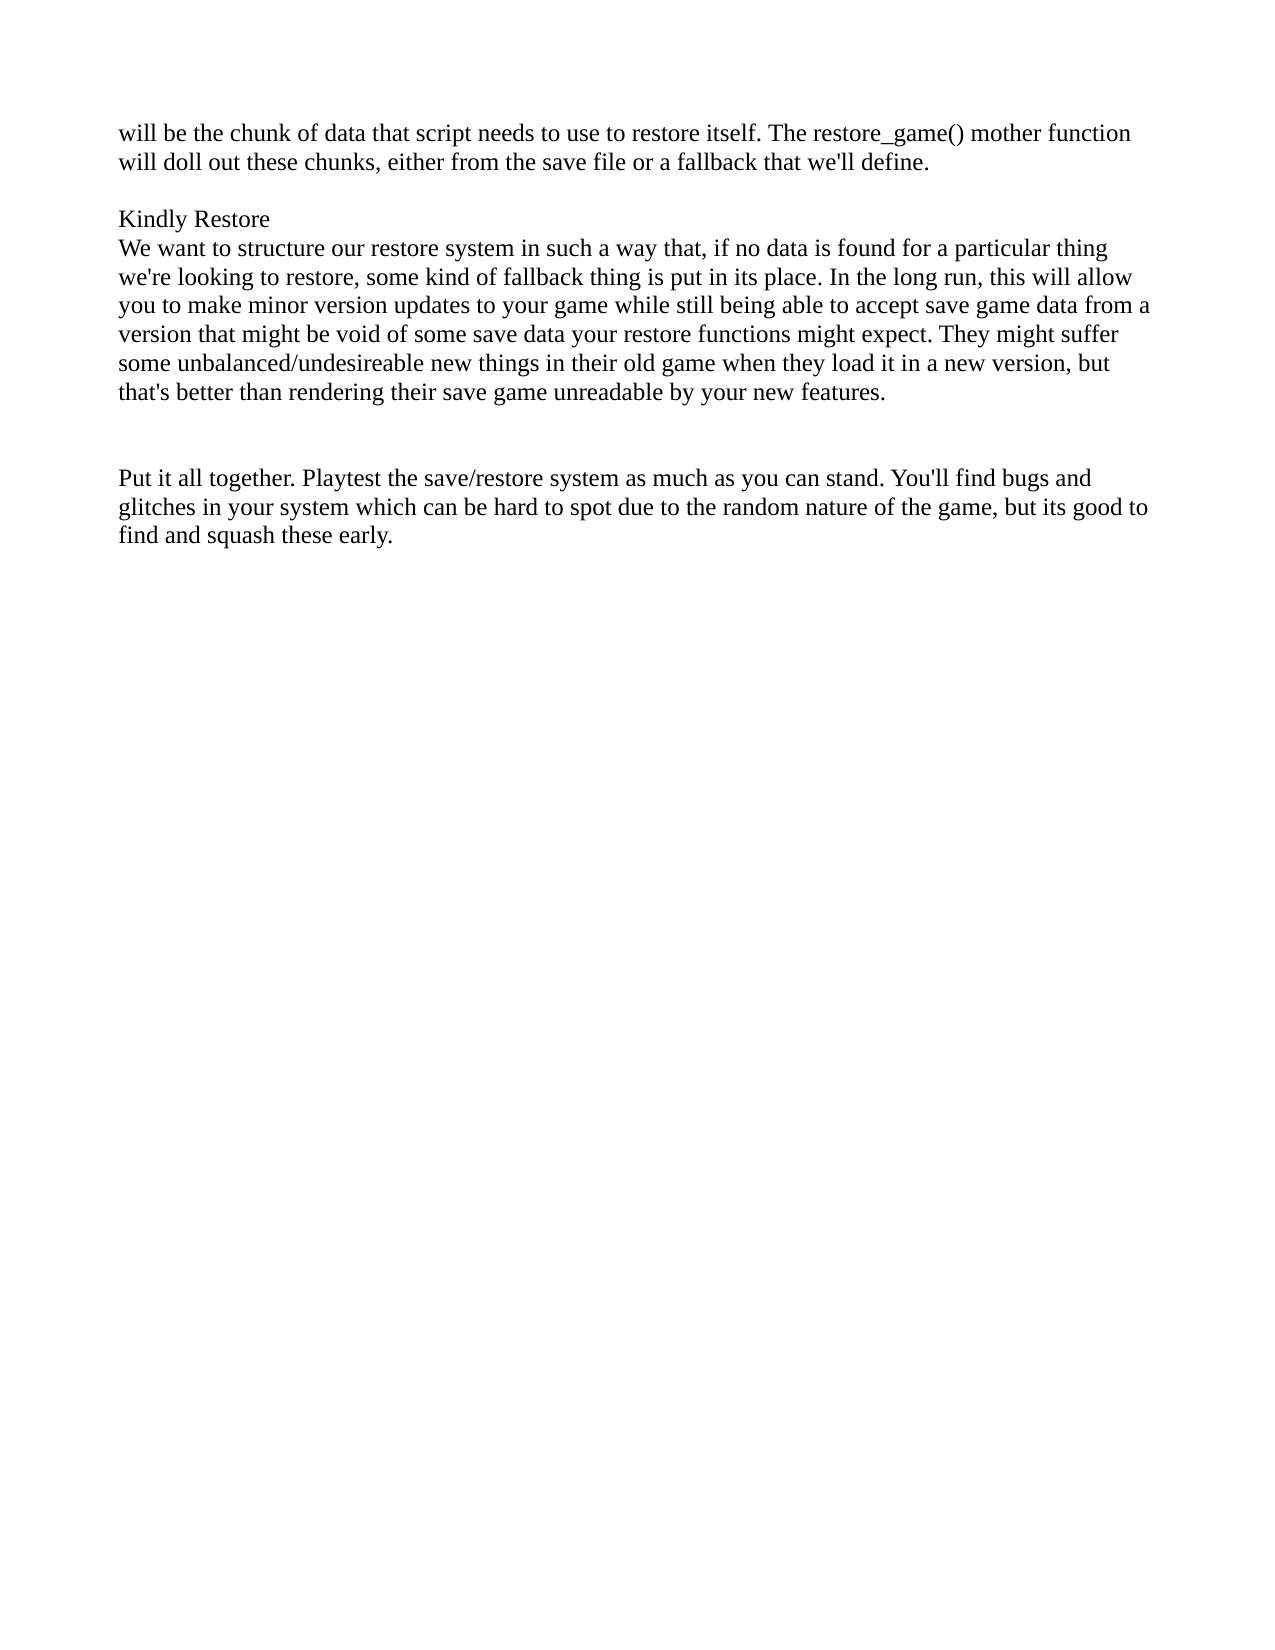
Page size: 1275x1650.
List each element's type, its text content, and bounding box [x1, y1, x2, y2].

text Put it all together. Playtest the save/restore system as much as you can stand. You'll find bugs and glitches in your system which can be hard to spot due to the random nature of the game, but its good to find and squash these early. [118, 463, 1157, 549]
text We want to structure our restore system in such a way that, if no data is found for a particular thing we're looking to restore, some kind of fallback thing is put in its place. In the long run, this will allow you to make minor version updates to your game while still being able to accept save game data from a version that might be void of some save data your restore functions might expect. They might suffer some unbalanced/undesireable new things in their old game when they load it in a new version, but that's better than rendering their save game unreadable by your new features. [118, 233, 1157, 406]
text will be the chunk of data that script needs to use to restore itself. The restore_game() mother function will doll out these chunks, either from the save file or a fallback that we'll define. [118, 118, 1157, 176]
text Kindly Restore [118, 204, 1157, 233]
